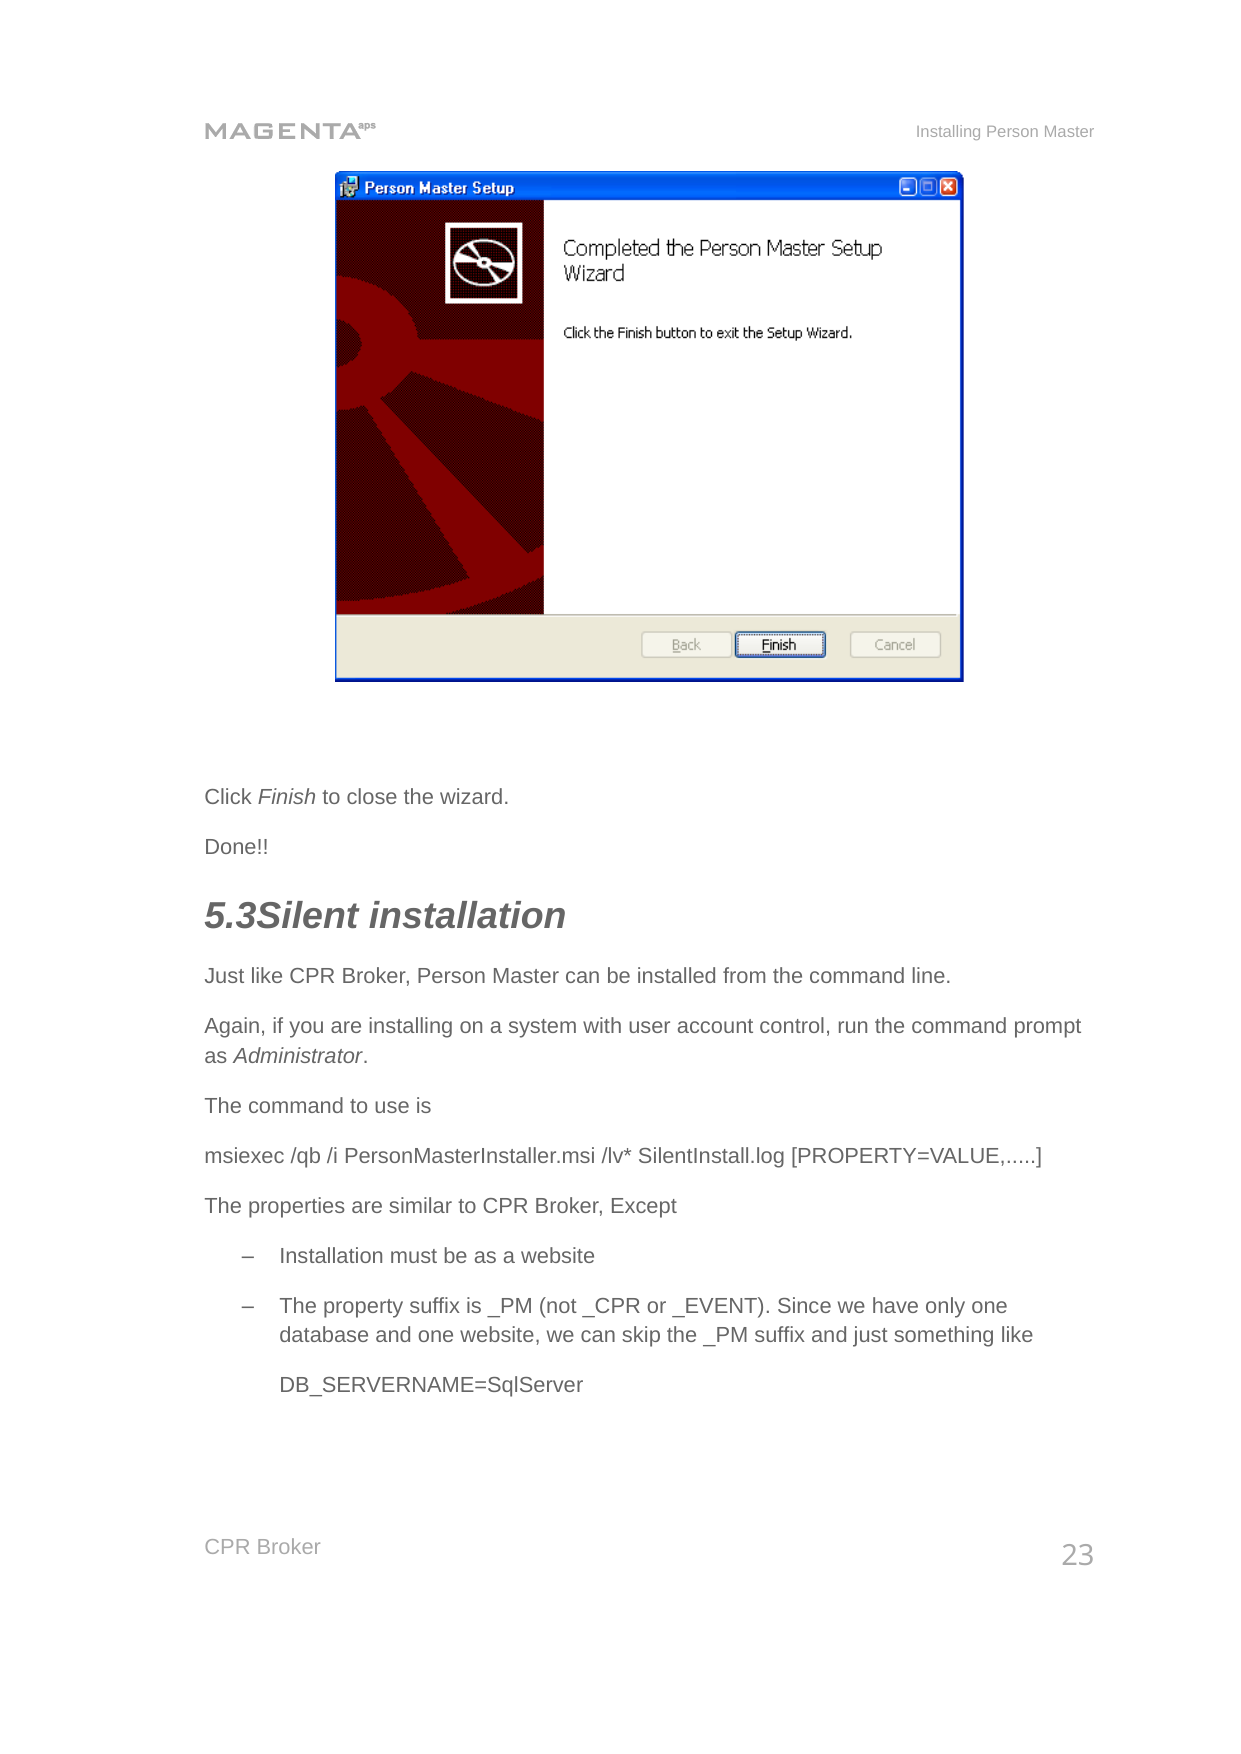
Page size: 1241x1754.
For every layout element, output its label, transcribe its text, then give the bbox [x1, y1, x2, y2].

text The properties are similar to CPR Broker, Except [204, 1190, 1094, 1219]
text msiexec /qb /i PersonMasterInstaller.msi /lv* SilentInstall.log [PROPERTY=VALUE,.....] [204, 1140, 1094, 1169]
list DB_SERVERNAME=SqlServer [242, 1369, 1094, 1398]
text The command to use is [204, 1090, 1094, 1119]
text Just like CPR Broker, Person Master can be installed from the command line. [204, 961, 1094, 990]
subtitle Silent installation [204, 881, 1094, 940]
picture [335, 171, 964, 682]
text Again, if you are installing on a system with user account control, run the command prompt as Administrator. [204, 1011, 1094, 1069]
text Done!! [204, 831, 1094, 861]
text Click Finish to close the wizard. [204, 781, 1094, 811]
list Installation must be as a website [242, 1240, 1094, 1269]
list The property suffix is _PM (not _CPR or _EVENT). Since we have only one database and one website, we can skip the _PM suffix and just something like [242, 1290, 1094, 1348]
